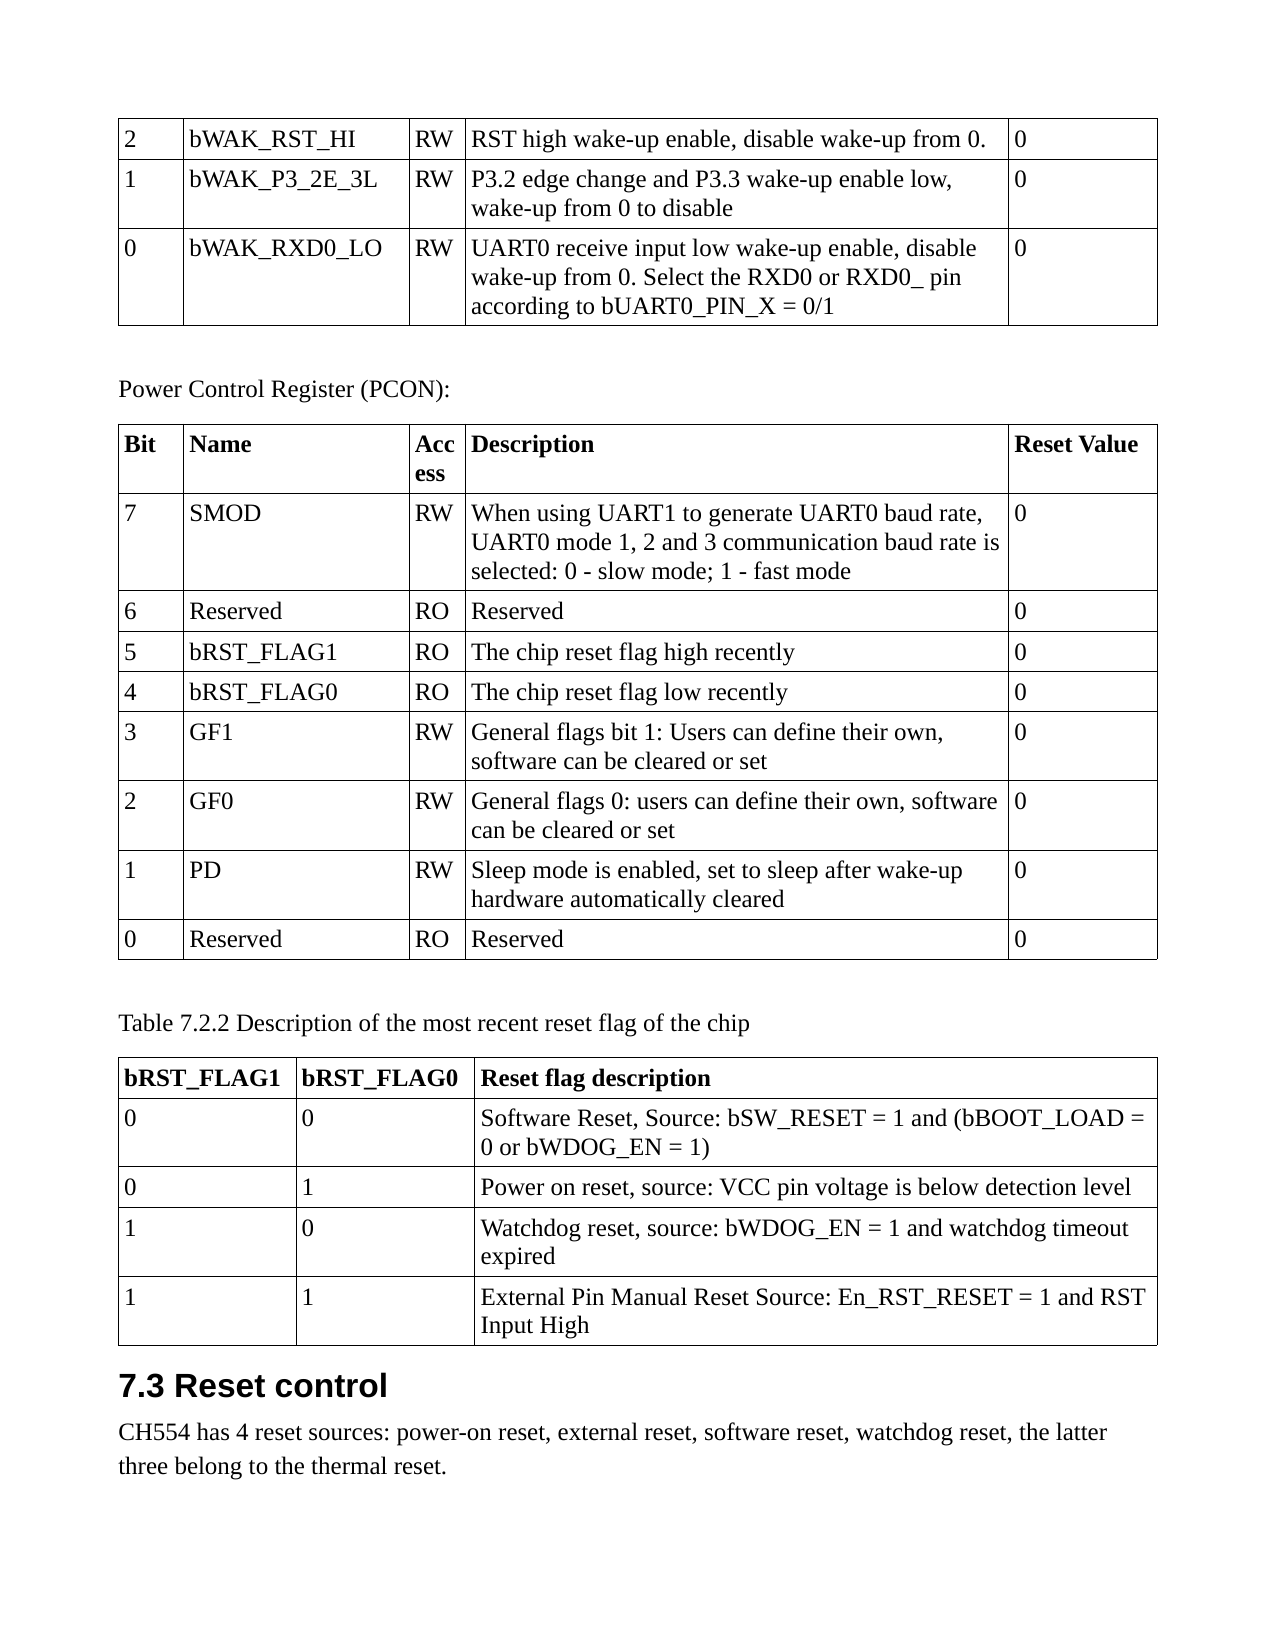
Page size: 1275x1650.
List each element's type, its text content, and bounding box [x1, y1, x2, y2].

text CH554 has 4 reset sources: power-on reset, external reset, software reset, watchdog reset, the latter three belong to the thermal reset. [118, 1417, 1157, 1480]
table_cell RW [410, 712, 465, 780]
table_cell bWAK_RXD0_LO [184, 229, 409, 325]
table_cell RO [410, 632, 465, 671]
table_header Access [410, 425, 465, 493]
table_cell 0 [119, 920, 183, 959]
table_cell Reserved [466, 591, 1008, 631]
table_cell RW [410, 119, 465, 158]
table_cell 5 [119, 632, 183, 671]
table_cell 0 [1009, 851, 1157, 918]
table_cell 1 [297, 1167, 474, 1207]
table_cell 0 [1009, 119, 1157, 158]
table_cell bWAK_P3_2E_3L [184, 160, 409, 227]
table_cell 1 [119, 851, 183, 918]
table_cell Sleep mode is enabled, set to sleep after wake-up hardware automatically cleared [466, 851, 1008, 918]
table_cell 1 [119, 1277, 296, 1345]
table_cell Reserved [184, 920, 409, 959]
table_cell 0 [1009, 672, 1157, 711]
text Table 7.2.2 Description of the most recent reset flag of the chip [118, 1008, 1157, 1037]
table_cell 0 [1009, 160, 1157, 227]
table_cell GF0 [184, 781, 409, 849]
table_cell External Pin Manual Reset Source: En_RST_RESET = 1 and RST Input High [475, 1277, 1157, 1345]
table_cell 0 [119, 1167, 296, 1207]
table_cell General flags bit 1: Users can define their own, software can be cleared or set [466, 712, 1008, 780]
table_cell RW [410, 781, 465, 849]
table_cell RW [410, 494, 465, 590]
table_cell RO [410, 672, 465, 711]
table_header Reset Value [1009, 425, 1157, 493]
table_header bRST_FLAG0 [297, 1058, 474, 1097]
table_header Bit [119, 425, 183, 493]
table_cell 1 [297, 1277, 474, 1345]
table_header Name [184, 425, 409, 493]
table_cell 0 [1009, 712, 1157, 780]
table_cell 0 [1009, 229, 1157, 325]
table_cell 0 [1009, 494, 1157, 590]
table_cell SMOD [184, 494, 409, 590]
table_cell 0 [297, 1099, 474, 1166]
table_cell The chip reset flag low recently [466, 672, 1008, 711]
table_cell 7 [119, 494, 183, 590]
table_cell General flags 0: users can define their own, software can be cleared or set [466, 781, 1008, 849]
table_header bRST_FLAG1 [119, 1058, 296, 1097]
text Power Control Register (PCON): [118, 374, 1157, 403]
table_cell 0 [119, 229, 183, 325]
table_cell The chip reset flag high recently [466, 632, 1008, 671]
table_header Reset flag description [475, 1058, 1157, 1097]
table_cell 1 [119, 160, 183, 227]
table_cell When using UART1 to generate UART0 baud rate, UART0 mode 1, 2 and 3 communication baud rate is selected: 0 - slow mode; 1 - fast mode [466, 494, 1008, 590]
table_cell Watchdog reset, source: bWDOG_EN = 1 and watchdog timeout expired [475, 1208, 1157, 1276]
table_cell RW [410, 160, 465, 227]
table_header Description [466, 425, 1008, 493]
table_cell 0 [297, 1208, 474, 1276]
table_cell Software Reset, Source: bSW_RESET = 1 and (bBOOT_LOAD = 0 or bWDOG_EN = 1) [475, 1099, 1157, 1166]
table_cell RW [410, 229, 465, 325]
table_cell bWAK_RST_HI [184, 119, 409, 158]
table_cell Reserved [466, 920, 1008, 959]
table_cell bRST_FLAG1 [184, 632, 409, 671]
table_cell 2 [119, 119, 183, 158]
table_cell Reserved [184, 591, 409, 631]
table_cell bRST_FLAG0 [184, 672, 409, 711]
table_cell RO [410, 591, 465, 631]
table_cell 4 [119, 672, 183, 711]
table_cell 0 [1009, 632, 1157, 671]
table_cell GF1 [184, 712, 409, 780]
table_cell 3 [119, 712, 183, 780]
table_cell 0 [1009, 920, 1157, 959]
table_cell 2 [119, 781, 183, 849]
table_cell RO [410, 920, 465, 959]
subtitle 7.3 Reset control [118, 1366, 1157, 1404]
table_cell P3.2 edge change and P3.3 wake-up enable low, wake-up from 0 to disable [466, 160, 1008, 227]
table_cell 0 [1009, 781, 1157, 849]
table_cell 6 [119, 591, 183, 631]
table_cell UART0 receive input low wake-up enable, disable wake-up from 0. Select the RXD0 or RXD0_ pin according to bUART0_PIN_X = 0/1 [466, 229, 1008, 325]
table_cell 0 [119, 1099, 296, 1166]
table_cell RST high wake-up enable, disable wake-up from 0. [466, 119, 1008, 158]
table_cell PD [184, 851, 409, 918]
table_cell 0 [1009, 591, 1157, 631]
table_cell RW [410, 851, 465, 918]
table_cell Power on reset, source: VCC pin voltage is below detection level [475, 1167, 1157, 1207]
table_cell 1 [119, 1208, 296, 1276]
